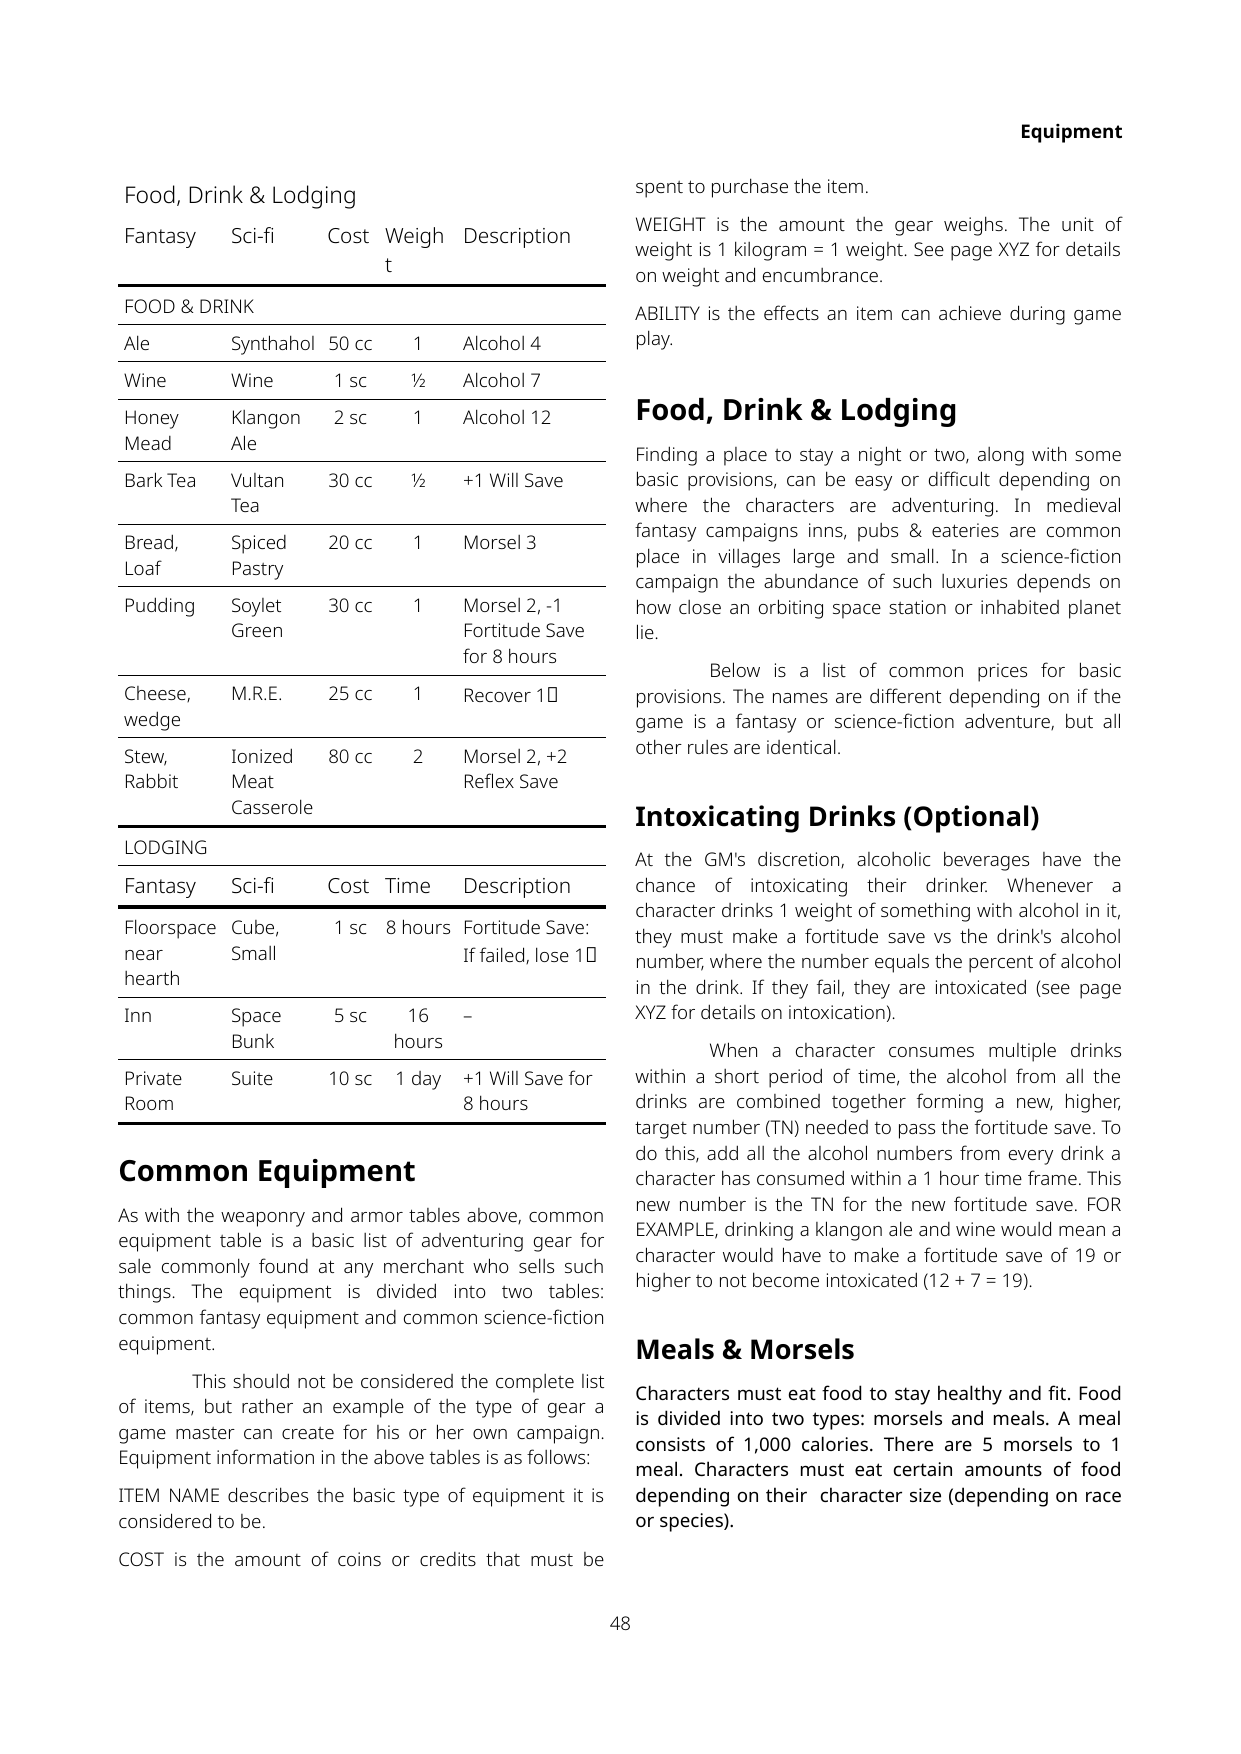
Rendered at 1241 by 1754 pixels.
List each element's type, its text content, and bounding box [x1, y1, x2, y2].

table_cell 1 sc [321, 362, 379, 398]
table_cell M.R.E. [225, 676, 321, 737]
table_cell 16 hours [379, 998, 457, 1059]
table_cell +1 Will Save [457, 462, 606, 524]
table_cell Wine [225, 362, 321, 398]
text WEIGHT is the amount the gear weighs. The unit of weight is 1 kilogram = 1 weight. See page XYZ for details on weight and encumbrance. [635, 211, 1122, 288]
table_cell Cost [321, 216, 379, 284]
table_cell 5 sc [321, 998, 379, 1059]
table_cell Synthahol [225, 325, 321, 361]
table_cell Alcohol 12 [457, 400, 606, 461]
text ITEM NAME describes the basic type of equipment it is considered to be. [118, 1482, 605, 1533]
table_cell Morsel 3 [457, 525, 606, 586]
table_cell Morsel 2, -1 Fortitude Save for 8 hours [457, 587, 606, 674]
table_cell Bark Tea [118, 462, 225, 524]
table_cell Vultan Tea [225, 462, 321, 524]
table_cell FOOD & DRINK [118, 287, 606, 324]
table_cell 2 sc [321, 400, 379, 461]
table_cell ½ [379, 462, 457, 524]
table_cell 50 cc [321, 325, 379, 361]
table_cell Sci-fi [225, 216, 321, 284]
table_cell Cost [321, 866, 379, 905]
table_cell Fortitude Save: If failed, lose 1 [457, 909, 606, 997]
table_cell Time [379, 866, 457, 905]
table_cell Wine [118, 362, 225, 398]
subtitle Meals & Morsels [635, 1330, 1122, 1367]
table_cell Soylet Green [225, 587, 321, 674]
subtitle Intoxicating Drinks (Optional) [635, 797, 1122, 834]
text At the GM's discretion, alcoholic beverages have the chance of intoxicating their drinker. Whenever a character drinks 1 weight of something with alcohol in it, they must make a fortitude save vs the drink's alcohol number, where the number equals the percent of alcohol in the drink. If they fail, they are intoxicated (see page XYZ for details on intoxication). [635, 847, 1122, 1025]
text When a character consumes multiple drinks within a short period of time, the alcohol from all the drinks are combined together forming a new, higher, target number (TN) needed to pass the fortitude save. To do this, add all the alcohol numbers from every drink a character has consumed within a 1 hour time frame. This new number is the TN for the new fortitude save. FOR EXAMPLE, drinking a klangon ale and wine would mean a character would have to make a fortitude save of 19 or higher to not become intoxicated (12 + 7 = 19). [635, 1038, 1122, 1293]
table_cell 80 cc [321, 738, 379, 825]
table_cell 30 cc [321, 587, 379, 674]
text COST is the amount of coins or credits that must be [118, 1546, 605, 1572]
table_cell Fantasy [118, 216, 225, 284]
table_cell Alcohol 7 [457, 362, 606, 398]
table_cell Suite [225, 1060, 321, 1122]
table_cell 20 cc [321, 525, 379, 586]
table_cell Cheese, wedge [118, 676, 225, 737]
table_cell Sci-fi [225, 866, 321, 905]
table_cell Floorspace near hearth [118, 909, 225, 997]
table_cell Description [457, 866, 606, 905]
table_cell 1 sc [321, 909, 379, 997]
table_cell 1 [379, 587, 457, 674]
text Finding a place to stay a night or two, along with some basic provisions, can be easy or difficult depending on where the characters are adventuring. In medieval fantasy campaigns inns, pubs & eateries are common place in villages large and small. In a science-fiction campaign the abundance of such luxuries depends on how close an orbiting space station or inhabited planet lie. [635, 441, 1122, 645]
table_cell ½ [379, 362, 457, 398]
table_cell 2 [379, 738, 457, 825]
table_cell – [457, 998, 606, 1059]
table_cell Stew, Rabbit [118, 738, 225, 825]
text ABILITY is the effects an item can achieve during game play. [635, 300, 1122, 351]
table_cell Klangon Ale [225, 400, 321, 461]
table_cell LODGING [118, 828, 606, 865]
table_cell 10 sc [321, 1060, 379, 1122]
text This should not be considered the complete list of items, but rather an example of the type of gear a game master can create for his or her own campaign. Equipment information in the above tables is as follows: [118, 1368, 605, 1470]
table_cell Pudding [118, 587, 225, 674]
table_cell 1 [379, 676, 457, 737]
table_cell +1 Will Save for 8 hours [457, 1060, 606, 1122]
table_cell Spiced Pastry [225, 525, 321, 586]
table_cell 1 day [379, 1060, 457, 1122]
table_cell Fantasy [118, 866, 225, 905]
table_cell Weight [379, 216, 457, 284]
table_cell 30 cc [321, 462, 379, 524]
text Characters must eat food to stay healthy and fit. Food is divided into two types: morsels and meals. A meal consists of 1,000 calories. There are 5 morsels to 1 meal. Characters must eat certain amounts of food depending on their character size (depending on race or species). [635, 1380, 1122, 1533]
table_cell 1 [379, 400, 457, 461]
subtitle Food, Drink & Lodging [635, 389, 1122, 428]
table_cell Cube, Small [225, 909, 321, 997]
table_cell Private Room [118, 1060, 225, 1122]
table_cell 1 [379, 325, 457, 361]
table_cell 8 hours [379, 909, 457, 997]
table_cell Alcohol 4 [457, 325, 606, 361]
text As with the weaponry and armor tables above, common equipment table is a basic list of adventuring gear for sale commonly found at any merchant who sells such things. The equipment is divided into two tables: common fantasy equipment and common science-fiction equipment. [118, 1202, 605, 1355]
table_cell Ionized Meat Casserole [225, 738, 321, 825]
subtitle Common Equipment [118, 1150, 605, 1190]
text Below is a list of common prices for basic provisions. The names are different depending on if the game is a fantasy or science-fiction adventure, but all other rules are identical. [635, 658, 1122, 760]
table_cell Bread, Loaf [118, 525, 225, 586]
text spent to purchase the item. [635, 173, 1122, 199]
table_cell 1 [379, 525, 457, 586]
table_cell Ale [118, 325, 225, 361]
table_cell Morsel 2, +2 Reflex Save [457, 738, 606, 825]
table_cell Space Bunk [225, 998, 321, 1059]
table_cell Recover 1 [457, 676, 606, 737]
table_cell Honey Mead [118, 400, 225, 461]
table_header Food, Drink & Lodging [118, 173, 606, 216]
table_cell Description [457, 216, 606, 284]
table_cell 25 cc [321, 676, 379, 737]
table_cell Inn [118, 998, 225, 1059]
